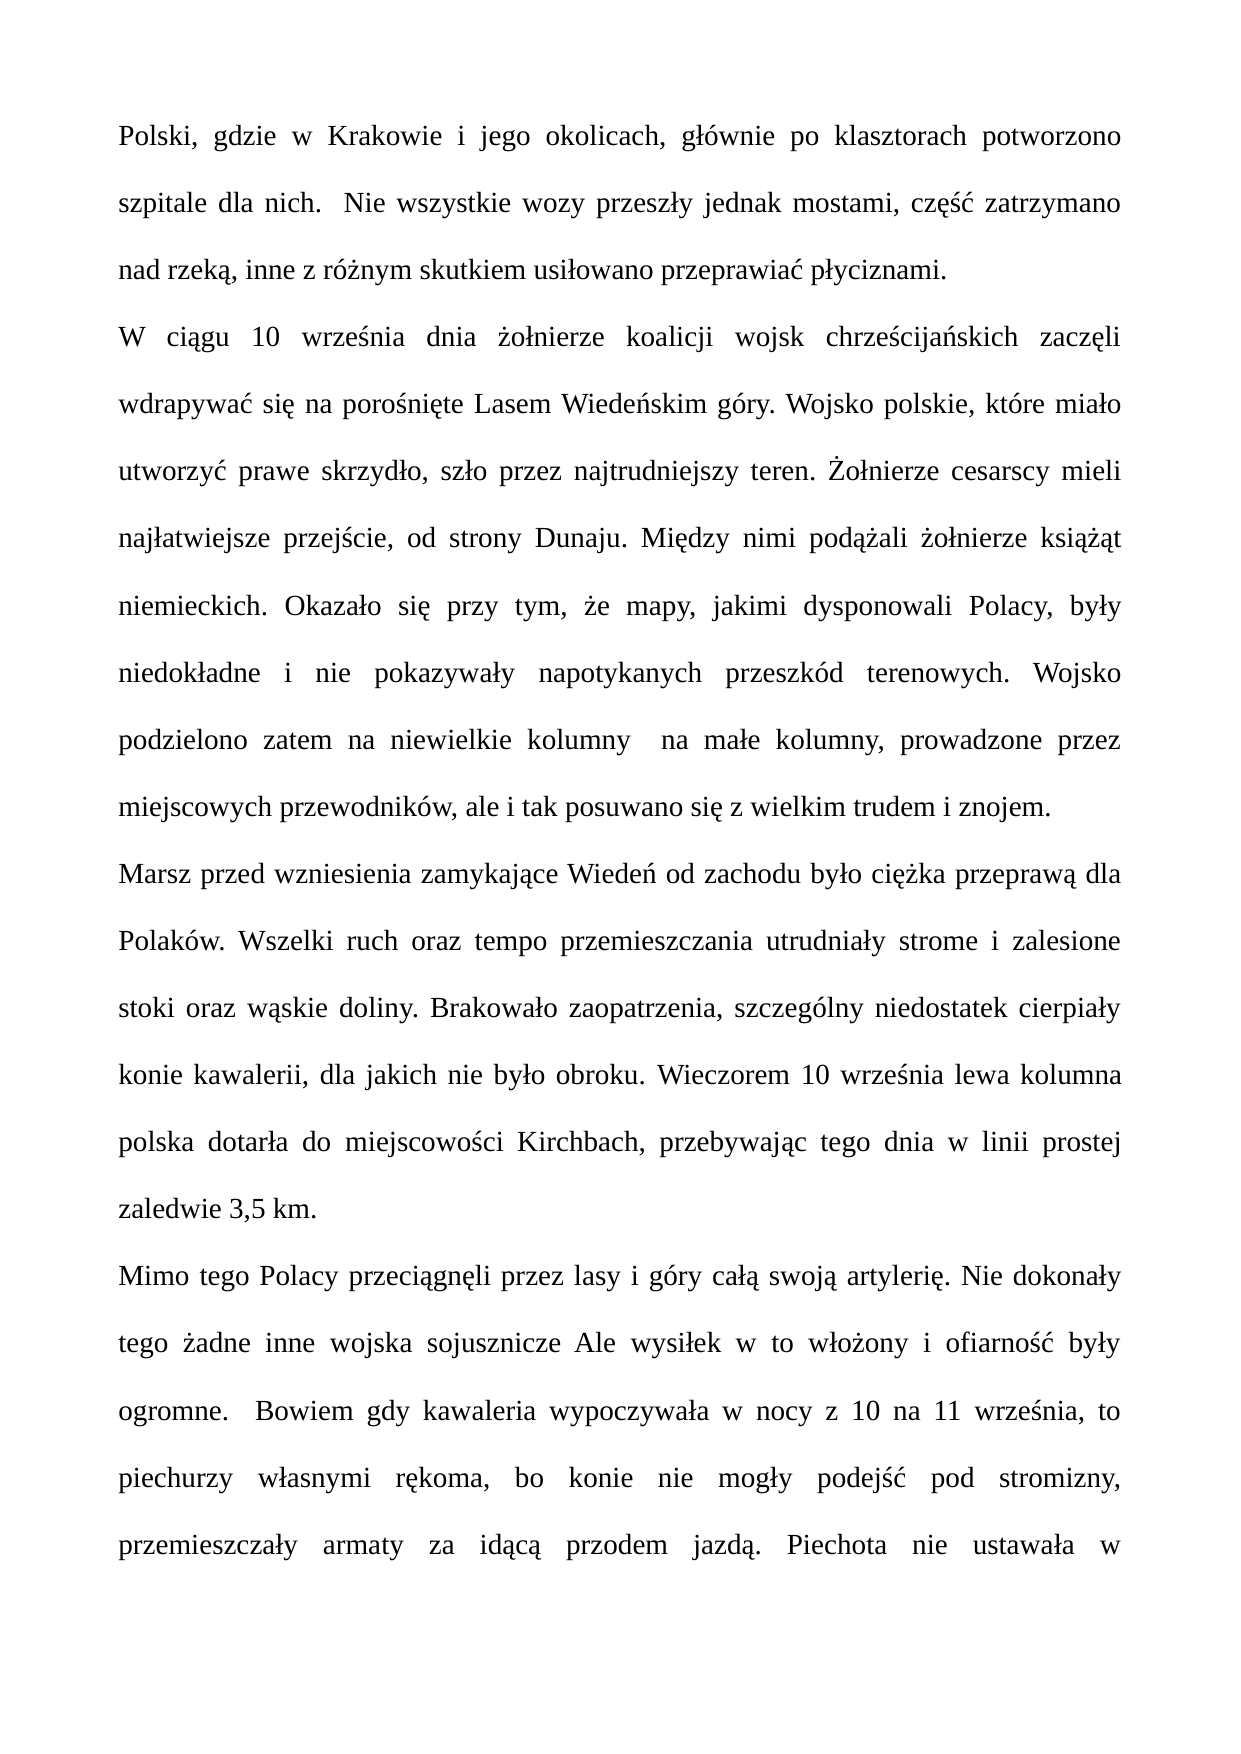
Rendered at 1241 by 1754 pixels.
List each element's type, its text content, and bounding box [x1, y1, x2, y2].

text Marsz przed wzniesienia zamykające Wiedeń od zachodu było ciężka przeprawą dla Polaków. Wszelki ruch oraz tempo przemieszczania utrudniały strome i zalesione stoki oraz wąskie doliny. Brakowało zaopatrzenia, szczególny niedostatek cierpiały konie kawalerii, dla jakich nie było obroku. Wieczorem 10 września lewa kolumna polska dotarła do miejscowości Kirchbach, przebywając tego dnia w linii prostej zaledwie 3,5 km. [118, 856, 1122, 1225]
text W ciągu 10 września dnia żołnierze koalicji wojsk chrześcijańskich zaczęli wdrapywać się na porośnięte Lasem Wiedeńskim góry. Wojsko polskie, które miało utworzyć prawe skrzydło, szło przez najtrudniejszy teren. Żołnierze cesarscy mieli najłatwiejsze przejście, od strony Dunaju. Między nimi podążali żołnierze książąt niemieckich. Okazało się przy tym, że mapy, jakimi dysponowali Polacy, były niedokładne i nie pokazywały napotykanych przeszkód terenowych. Wojsko podzielono zatem na niewielkie kolumny na małe kolumny, prowadzone przez miejscowych przewodników, ale i tak posuwano się z wielkim trudem i znojem. [118, 319, 1122, 822]
text Polski, gdzie w Krakowie i jego okolicach, głównie po klasztorach potworzono szpitale dla nich. Nie wszystkie wozy przeszły jednak mostami, część zatrzymano nad rzeką, inne z różnym skutkiem usiłowano przeprawiać płyciznami. [118, 118, 1122, 286]
text Mimo tego Polacy przeciągnęli przez lasy i góry całą swoją artylerię. Nie dokonały tego żadne inne wojska sojusznicze Ale wysiłek w to włożony i ofiarność były ogromne. Bowiem gdy kawaleria wypoczywała w nocy z 10 na 11 września, to piechurzy własnymi rękoma, bo konie nie mogły podejść pod stromizny, przemieszczały armaty za idącą przodem jazdą. Piechota nie ustawała w [118, 1258, 1122, 1560]
